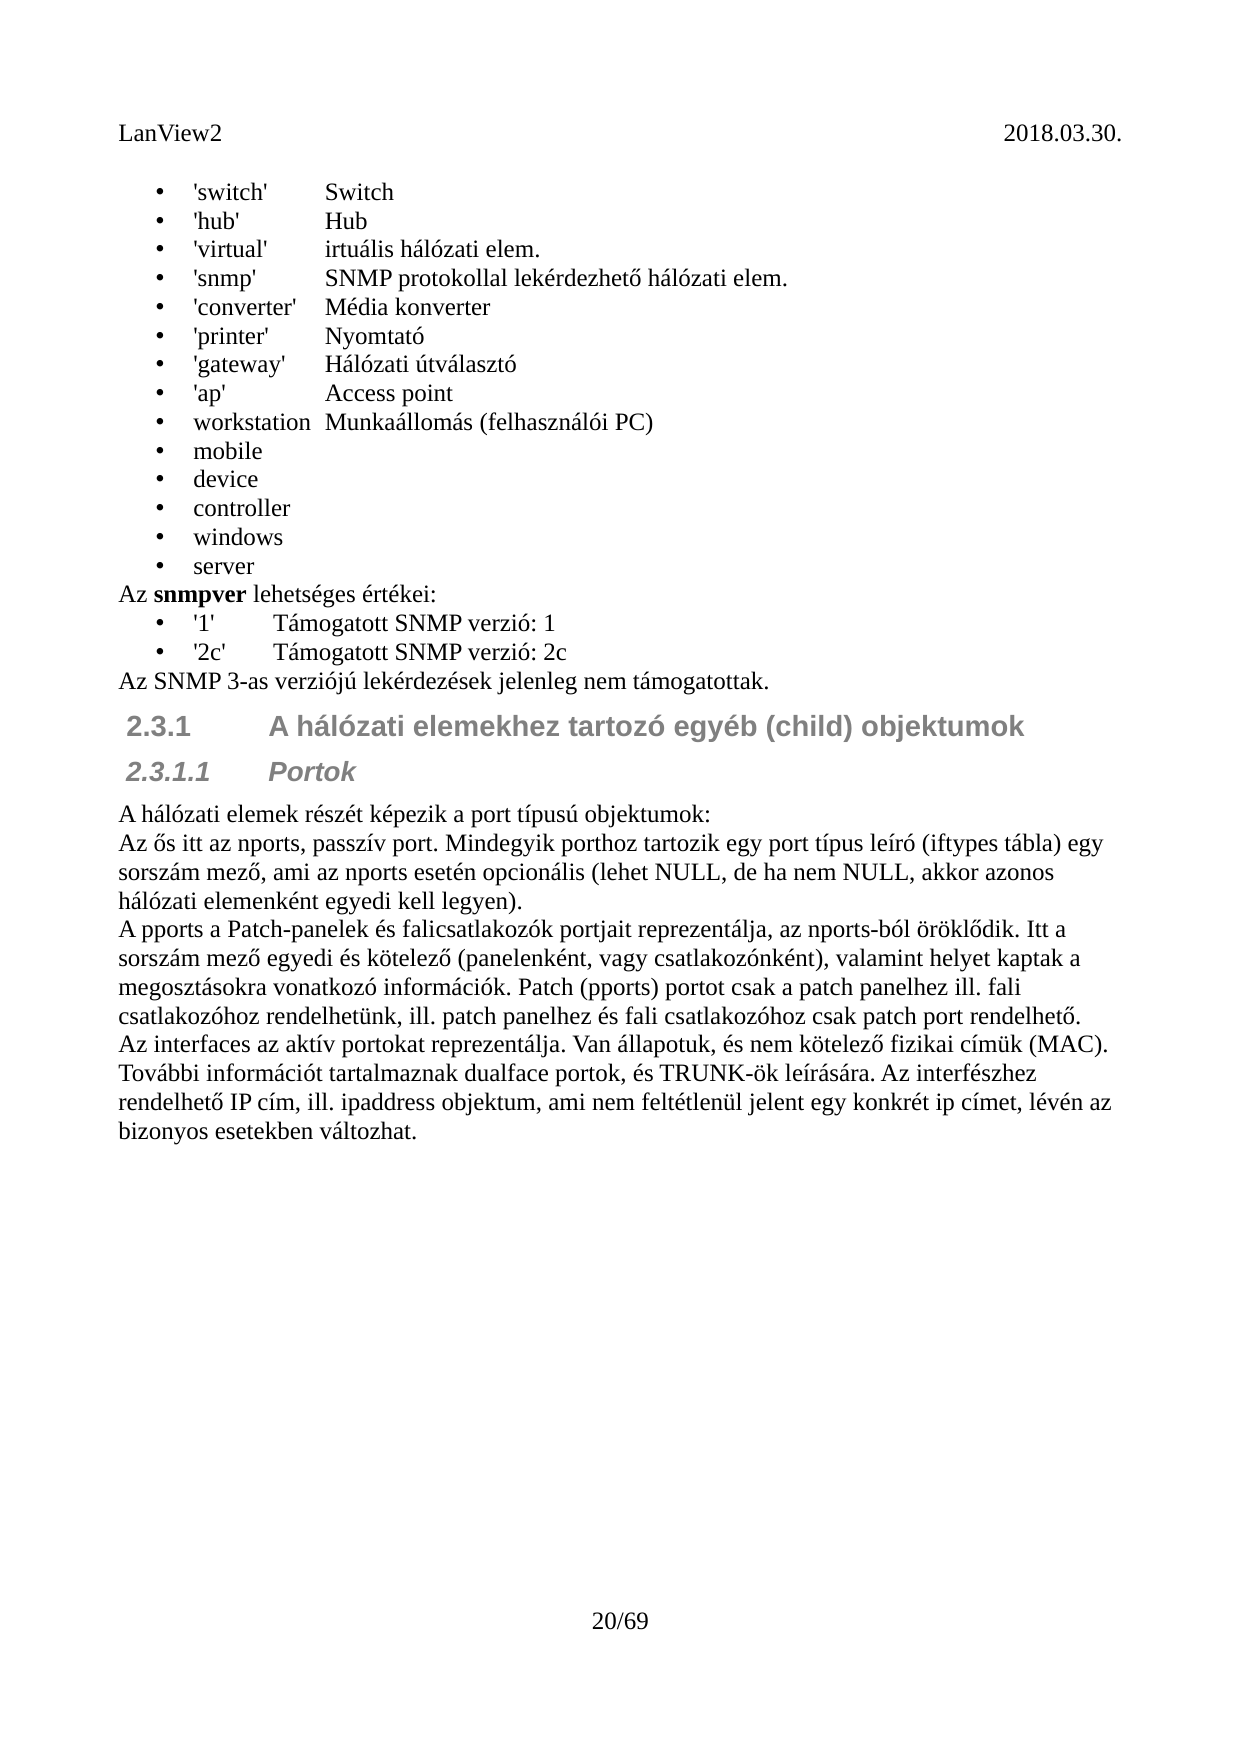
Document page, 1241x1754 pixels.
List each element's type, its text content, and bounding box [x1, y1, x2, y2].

list server [156, 551, 1122, 579]
list 'switch' Switch [156, 177, 1122, 206]
list 'printer' Nyomtató [156, 321, 1122, 349]
list mobile [156, 436, 1122, 464]
text Az snmpver lehetséges értékei: [118, 579, 1122, 608]
list 'hub' Hub [156, 206, 1122, 234]
list '2c' Támogatott SNMP verzió: 2c [156, 637, 1122, 666]
text A hálózati elemek részét képezik a port típusú objektumok: [118, 799, 1122, 828]
list 'gateway' Hálózati útválasztó [156, 349, 1122, 378]
text Az interfaces az aktív portokat reprezentálja. Van állapotuk, és nem kötelező fizikai címük (MAC). További információt tartalmaznak dualface portok, és TRUNK-ök leírására. Az interfészhez rendelhető IP cím, ill. ipaddress objektum, ami nem feltétlenül jelent egy konkrét ip címet, lévén az bizonyos esetekben változhat. [118, 1029, 1122, 1144]
list workstation Munkaállomás (felhasználói PC) [156, 407, 1122, 436]
list 'ap' Access point [156, 378, 1122, 407]
list 'snmp' SNMP protokollal lekérdezhető hálózati elem. [156, 263, 1122, 292]
list controller [156, 493, 1122, 522]
text A pports a Patch-panelek és falicsatlakozók portjait reprezentálja, az nports-ból öröklődik. Itt a sorszám mező egyedi és kötelező (panelenként, vagy csatlakozónként), valamint helyet kaptak a megosztásokra vonatkozó információk. Patch (pports) portot csak a patch panelhez ill. fali csatlakozóhoz rendelhetünk, ill. patch panelhez és fali csatlakozóhoz csak patch port rendelhető. [118, 914, 1122, 1029]
text Az ős itt az nports, passzív port. Mindegyik porthoz tartozik egy port típus leíró (iftypes tábla) egy sorszám mező, ami az nports esetén opcionális (lehet NULL, de ha nem NULL, akkor azonos hálózati elemenként egyedi kell legyen). [118, 828, 1122, 914]
list device [156, 464, 1122, 493]
subtitle Portok [118, 755, 1122, 787]
list windows [156, 522, 1122, 551]
subtitle A hálózati elemekhez tartozó egyéb (child) objektumok [118, 709, 1122, 743]
list '1' Támogatott SNMP verzió: 1 [156, 608, 1122, 637]
text Az SNMP 3-as verziójú lekérdezések jelenleg nem támogatottak. [118, 666, 1122, 694]
list 'virtual' irtuális hálózati elem. [156, 234, 1122, 263]
list 'converter' Média konverter [156, 292, 1122, 321]
